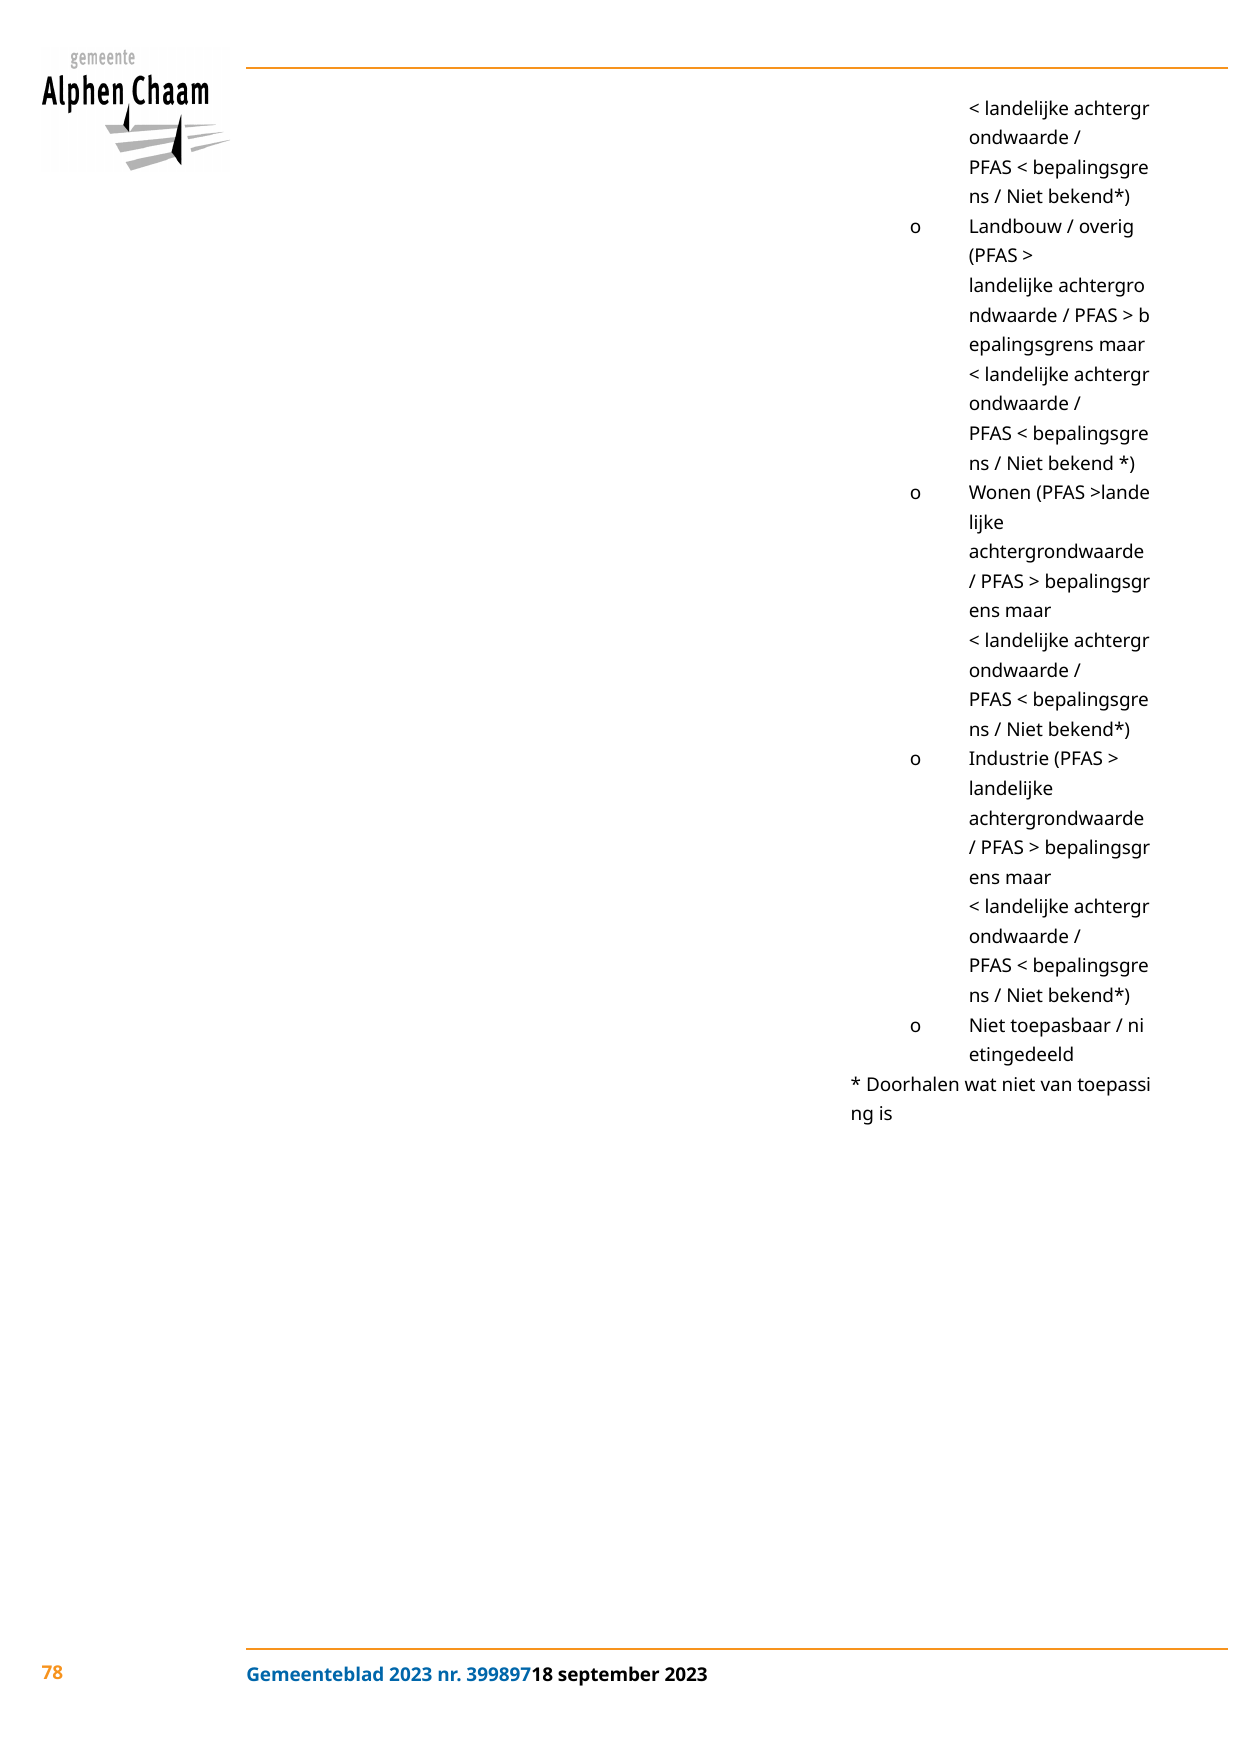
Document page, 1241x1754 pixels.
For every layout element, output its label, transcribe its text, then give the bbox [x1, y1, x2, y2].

picture [41, 47, 231, 172]
table_header < landelijke achtergrondwaarde / PFAS < bepalingsgrens / Niet bekend*) Landbouw / overig (PFAS > landelijke achtergrondwaarde / PFAS > bepalingsgrens maar < landelijke achtergrondwaarde / PFAS < bepalingsgrens / Niet bekend *) Wonen (PFAS >landelijke achtergrondwaarde / PFAS > bepalingsgrens maar < landelijke achtergrondwaarde / PFAS < bepalingsgrens / Niet bekend*) Industrie (PFAS > landelijke achtergrondwaarde / PFAS > bepalingsgrens maar < landelijke achtergrondwaarde / PFAS < bepalingsgrens / Niet bekend*) Niet toepasbaar / nietingedeeld * Doorhalen wat niet van toepassing is [850, 95, 1152, 1126]
table_header [248, 95, 549, 1126]
table_header [549, 95, 850, 1126]
